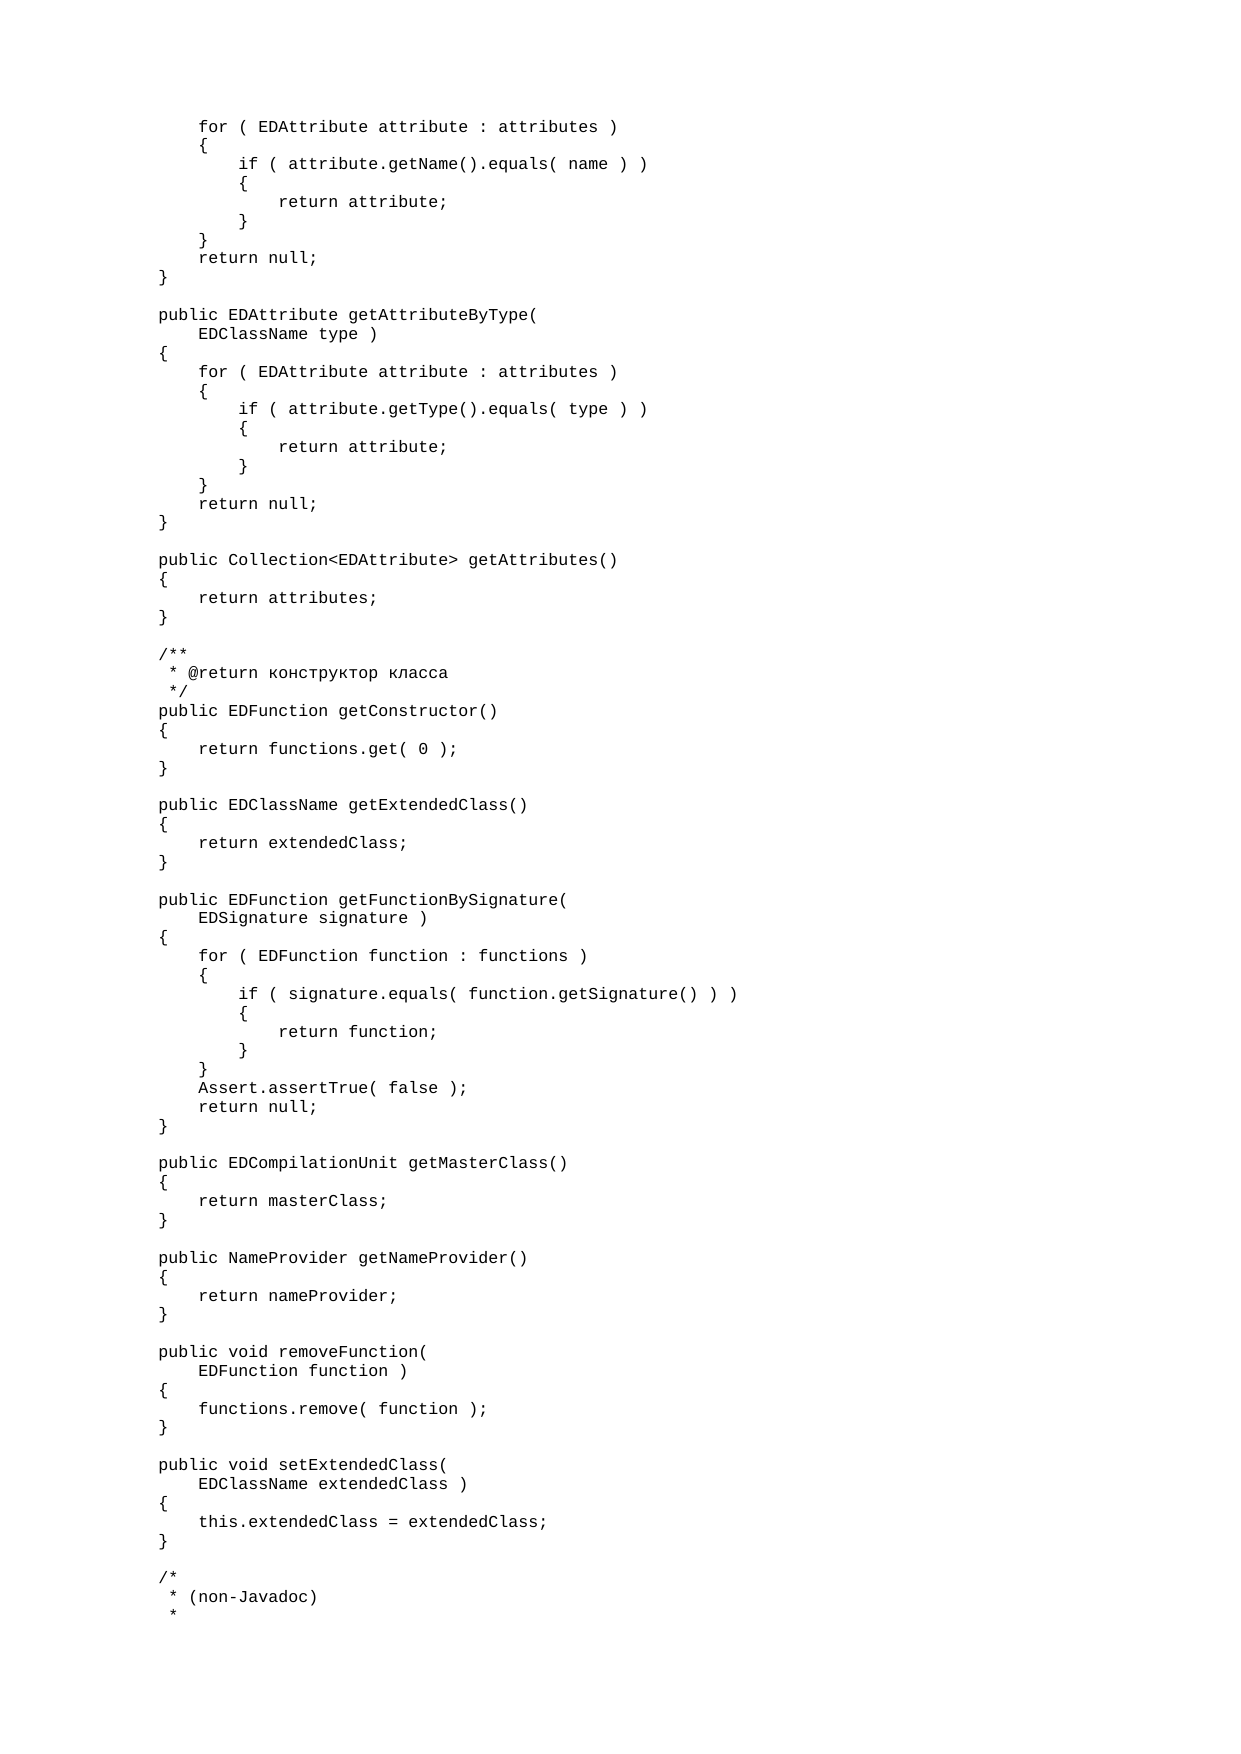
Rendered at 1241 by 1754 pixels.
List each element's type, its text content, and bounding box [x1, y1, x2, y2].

text { [118, 816, 1122, 834]
text EDSignature signature ) [118, 910, 1122, 929]
text } [118, 514, 1122, 533]
text public EDCompilationUnit getMasterClass() [118, 1155, 1122, 1174]
text { [118, 1494, 1122, 1513]
text public EDClassName getExtendedClass() [118, 797, 1122, 816]
text return attribute; [118, 193, 1122, 212]
text public EDAttribute getAttributeByType( [118, 307, 1122, 326]
text return nameProvider; [118, 1287, 1122, 1306]
text return extendedClass; [118, 834, 1122, 853]
text public Collection<EDAttribute> getAttributes() [118, 552, 1122, 571]
text { [118, 420, 1122, 439]
text } [118, 1042, 1122, 1061]
text if ( signature.equals( function.getSignature() ) ) [118, 985, 1122, 1004]
text { [118, 929, 1122, 948]
text this.extendedClass = extendedClass; [118, 1513, 1122, 1532]
text */ [118, 684, 1122, 703]
text functions.remove( function ); [118, 1400, 1122, 1419]
text } [118, 759, 1122, 778]
text } [118, 853, 1122, 872]
text public void removeFunction( [118, 1344, 1122, 1362]
text for ( EDAttribute attribute : attributes ) [118, 118, 1122, 137]
text { [118, 967, 1122, 985]
text { [118, 1381, 1122, 1400]
text * [118, 1608, 1122, 1626]
text if ( attribute.getType().equals( type ) ) [118, 401, 1122, 420]
text { [118, 137, 1122, 156]
text return null; [118, 250, 1122, 269]
text } [118, 1419, 1122, 1438]
text public EDFunction getConstructor() [118, 703, 1122, 721]
text { [118, 344, 1122, 363]
text public NameProvider getNameProvider() [118, 1249, 1122, 1268]
text EDFunction function ) [118, 1362, 1122, 1381]
text } [118, 1212, 1122, 1231]
text } [118, 476, 1122, 495]
text for ( EDFunction function : functions ) [118, 948, 1122, 967]
text EDClassName type ) [118, 326, 1122, 344]
text EDClassName extendedClass ) [118, 1476, 1122, 1494]
text if ( attribute.getName().equals( name ) ) [118, 156, 1122, 175]
text } [118, 212, 1122, 231]
text } [118, 1532, 1122, 1551]
text { [118, 571, 1122, 589]
text * @return конструктор класса [118, 665, 1122, 684]
text { [118, 1268, 1122, 1287]
text } [118, 1117, 1122, 1136]
text { [118, 382, 1122, 401]
text Assert.assertTrue( false ); [118, 1080, 1122, 1098]
text return null; [118, 495, 1122, 514]
text } [118, 457, 1122, 476]
text public EDFunction getFunctionBySignature( [118, 891, 1122, 910]
text public void setExtendedClass( [118, 1457, 1122, 1476]
text return masterClass; [118, 1193, 1122, 1212]
text } [118, 608, 1122, 627]
text } [118, 269, 1122, 288]
text } [118, 231, 1122, 250]
text } [118, 1061, 1122, 1080]
text } [118, 1306, 1122, 1325]
text /** [118, 646, 1122, 665]
text return functions.get( 0 ); [118, 740, 1122, 759]
text { [118, 1004, 1122, 1023]
text return attribute; [118, 439, 1122, 457]
text for ( EDAttribute attribute : attributes ) [118, 363, 1122, 382]
text { [118, 175, 1122, 193]
text { [118, 721, 1122, 740]
text /* [118, 1570, 1122, 1589]
text return attributes; [118, 589, 1122, 608]
text return function; [118, 1023, 1122, 1042]
text return null; [118, 1098, 1122, 1117]
text * (non-Javadoc) [118, 1589, 1122, 1608]
text { [118, 1174, 1122, 1193]
